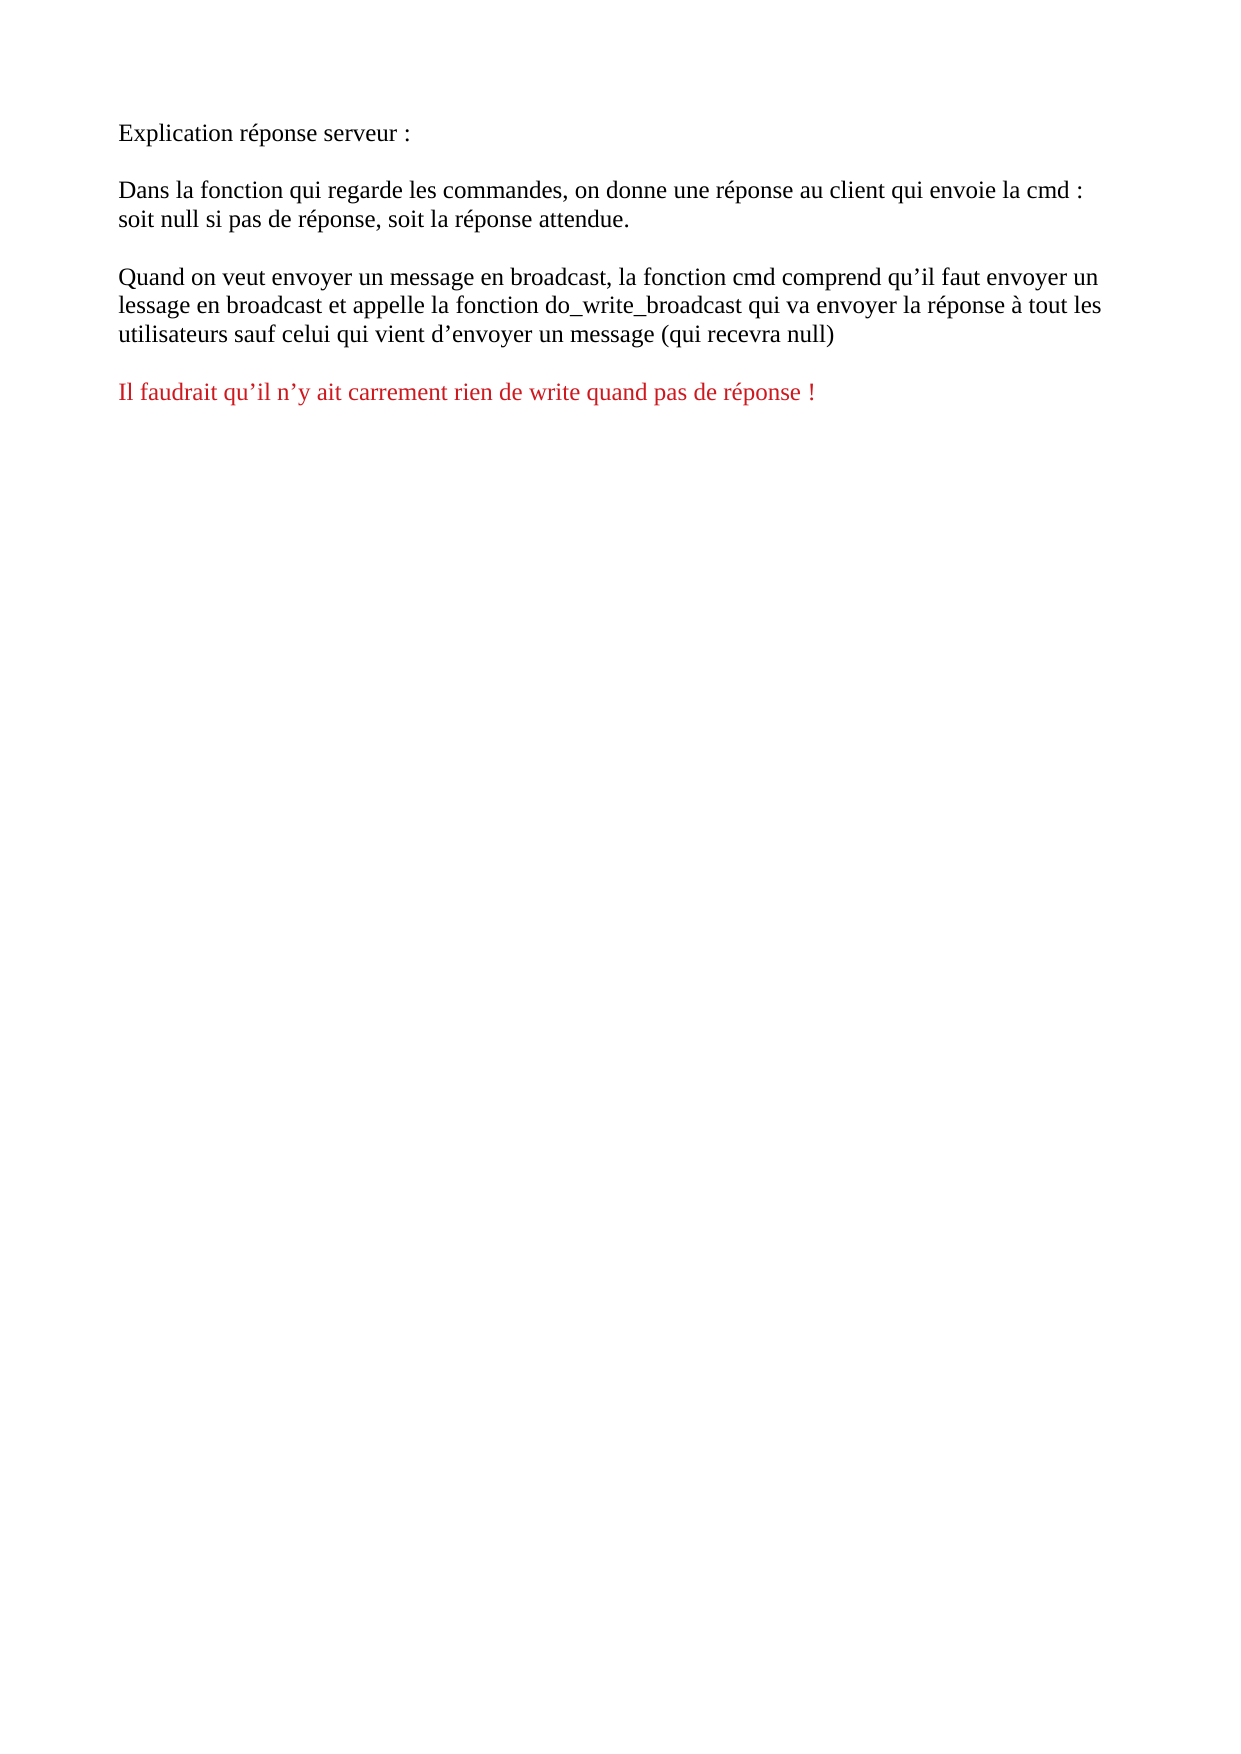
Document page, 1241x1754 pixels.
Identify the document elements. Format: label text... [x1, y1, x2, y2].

text Il faudrait qu’il n’y ait carrement rien de write quand pas de réponse ! [118, 377, 1122, 406]
text Explication réponse serveur : [118, 118, 1122, 147]
text Dans la fonction qui regarde les commandes, on donne une réponse au client qui envoie la cmd : soit null si pas de réponse, soit la réponse attendue. [118, 176, 1122, 233]
text Quand on veut envoyer un message en broadcast, la fonction cmd comprend qu’il faut envoyer un lessage en broadcast et appelle la fonction do_write_broadcast qui va envoyer la réponse à tout les utilisateurs sauf celui qui vient d’envoyer un message (qui recevra null) [118, 262, 1122, 348]
